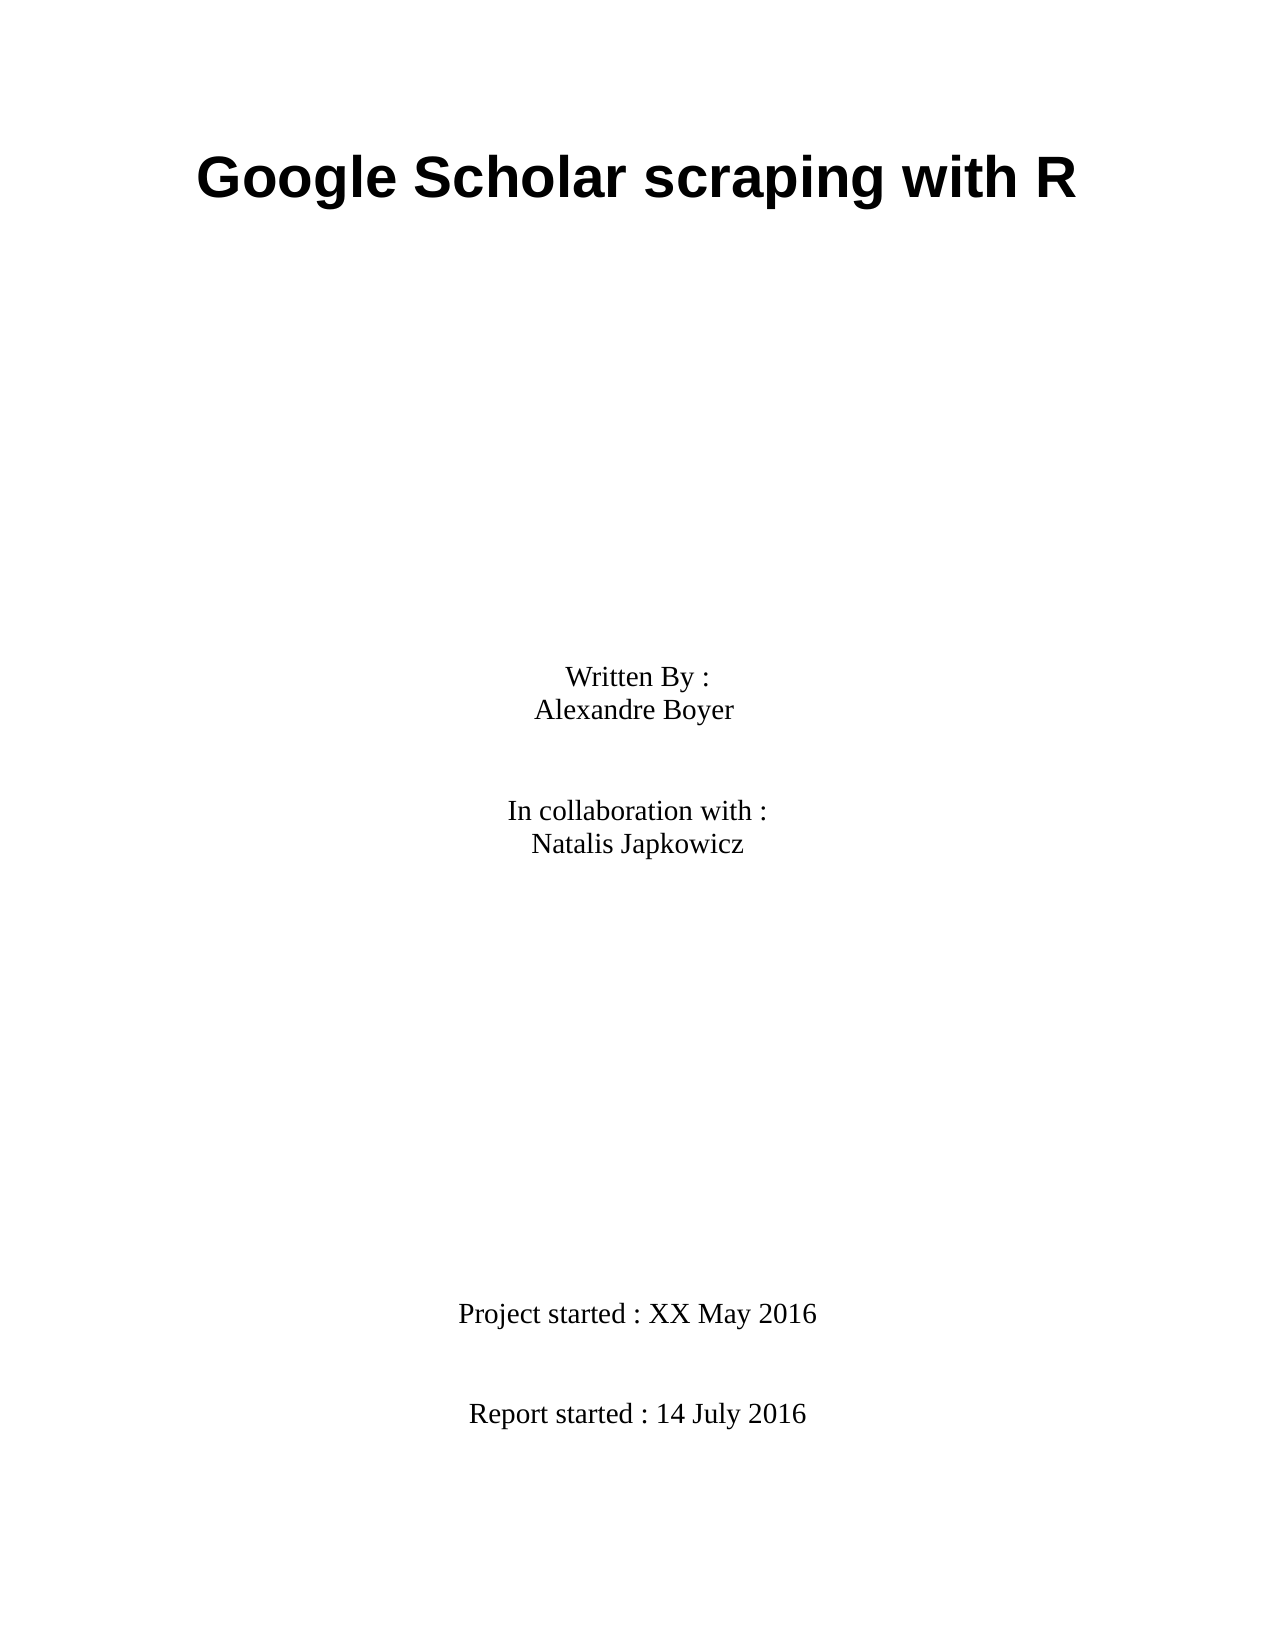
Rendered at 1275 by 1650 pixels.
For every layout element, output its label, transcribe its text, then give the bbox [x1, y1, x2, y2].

title Google Scholar scraping with R [118, 143, 1157, 210]
text Natalis Japkowicz [118, 826, 1157, 860]
text Project started : XX May 2016 [118, 1296, 1157, 1329]
text In collaboration with : [118, 793, 1157, 826]
text Alexandre Boyer [118, 692, 1157, 726]
text Written By : [118, 659, 1157, 692]
text Report started : 14 July 2016 [118, 1397, 1157, 1430]
